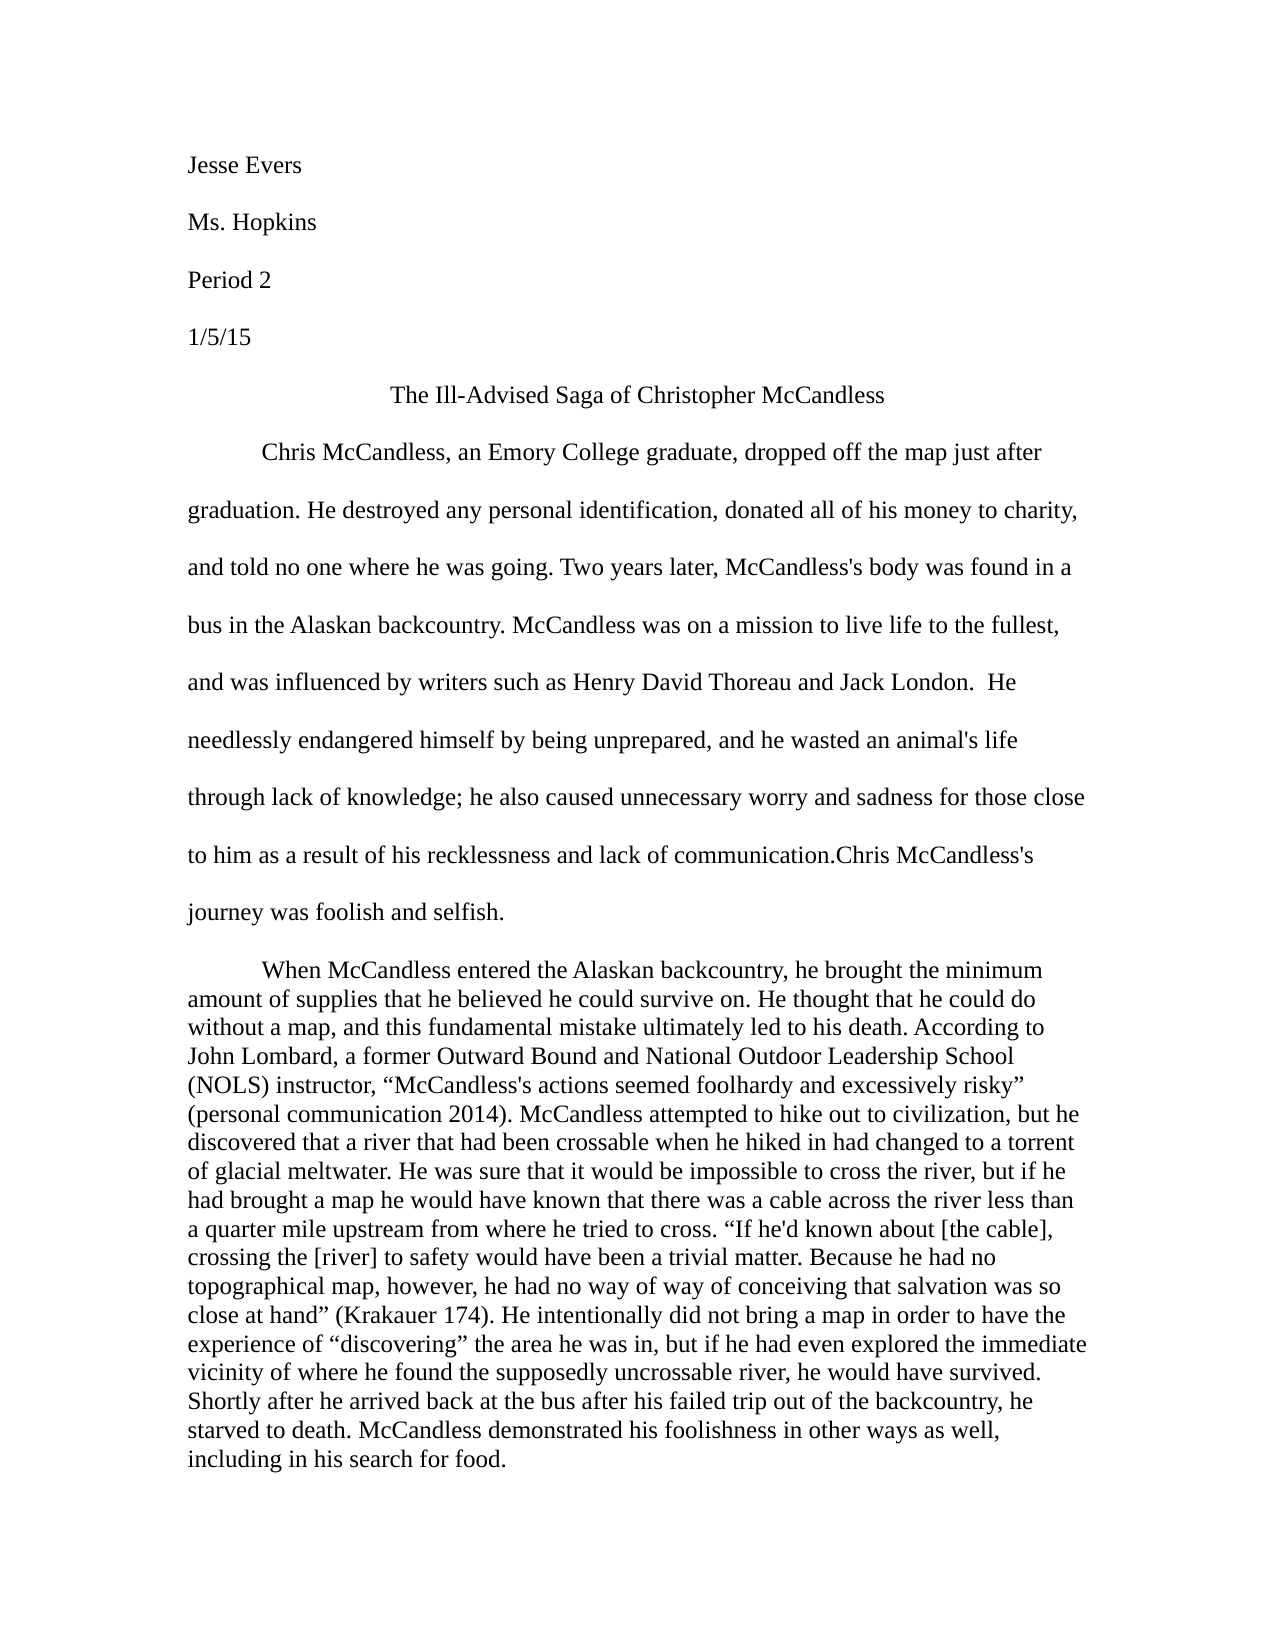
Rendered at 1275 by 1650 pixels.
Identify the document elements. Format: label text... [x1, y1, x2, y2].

text When McCandless entered the Alaskan backcountry, he brought the minimum amount of supplies that he believed he could survive on. He thought that he could do without a map, and this fundamental mistake ultimately led to his death. According to John Lombard, a former Outward Bound and National Outdoor Leadership School (NOLS) instructor, “McCandless's actions seemed foolhardy and excessively risky” (personal communication 2014). McCandless attempted to hike out to civilization, but he discovered that a river that had been crossable when he hiked in had changed to a torrent of glacial meltwater. He was sure that it would be impossible to cross the river, but if he had brought a map he would have known that there was a cable across the river less than a quarter mile upstream from where he tried to cross. “If he'd known about [the cable], crossing the [river] to safety would have been a trivial matter. Because he had no topographical map, however, he had no way of way of conceiving that salvation was so close at hand” (Krakauer 174). He intentionally did not bring a map in order to have the experience of “discovering” the area he was in, but if he had even explored the immediate vicinity of where he found the supposedly uncrossable river, he would have survived. Shortly after he arrived back at the bus after his failed trip out of the backcountry, he starved to death. McCandless demonstrated his foolishness in other ways as well, including in his search for food. [187, 955, 1087, 1472]
text Jesse Evers [187, 150, 1087, 179]
text Ms. Hopkins [187, 207, 1087, 236]
text 1/5/15 [187, 322, 1087, 351]
text Chris McCandless, an Emory College graduate, dropped off the map just after graduation. He destroyed any personal identification, donated all of his money to charity, and told no one where he was going. Two years later, McCandless's body was found in a bus in the Alaskan backcountry. McCandless was on a mission to live life to the fullest, and was influenced by writers such as Henry David Thoreau and Jack London. He needlessly endangered himself by being unprepared, and he wasted an animal's life through lack of knowledge; he also caused unnecessary worry and sadness for those close to him as a result of his recklessness and lack of communication.Chris McCandless's journey was foolish and selfish. [187, 437, 1087, 926]
text The Ill-Advised Saga of Christopher McCandless [187, 380, 1087, 409]
text Period 2 [187, 265, 1087, 294]
